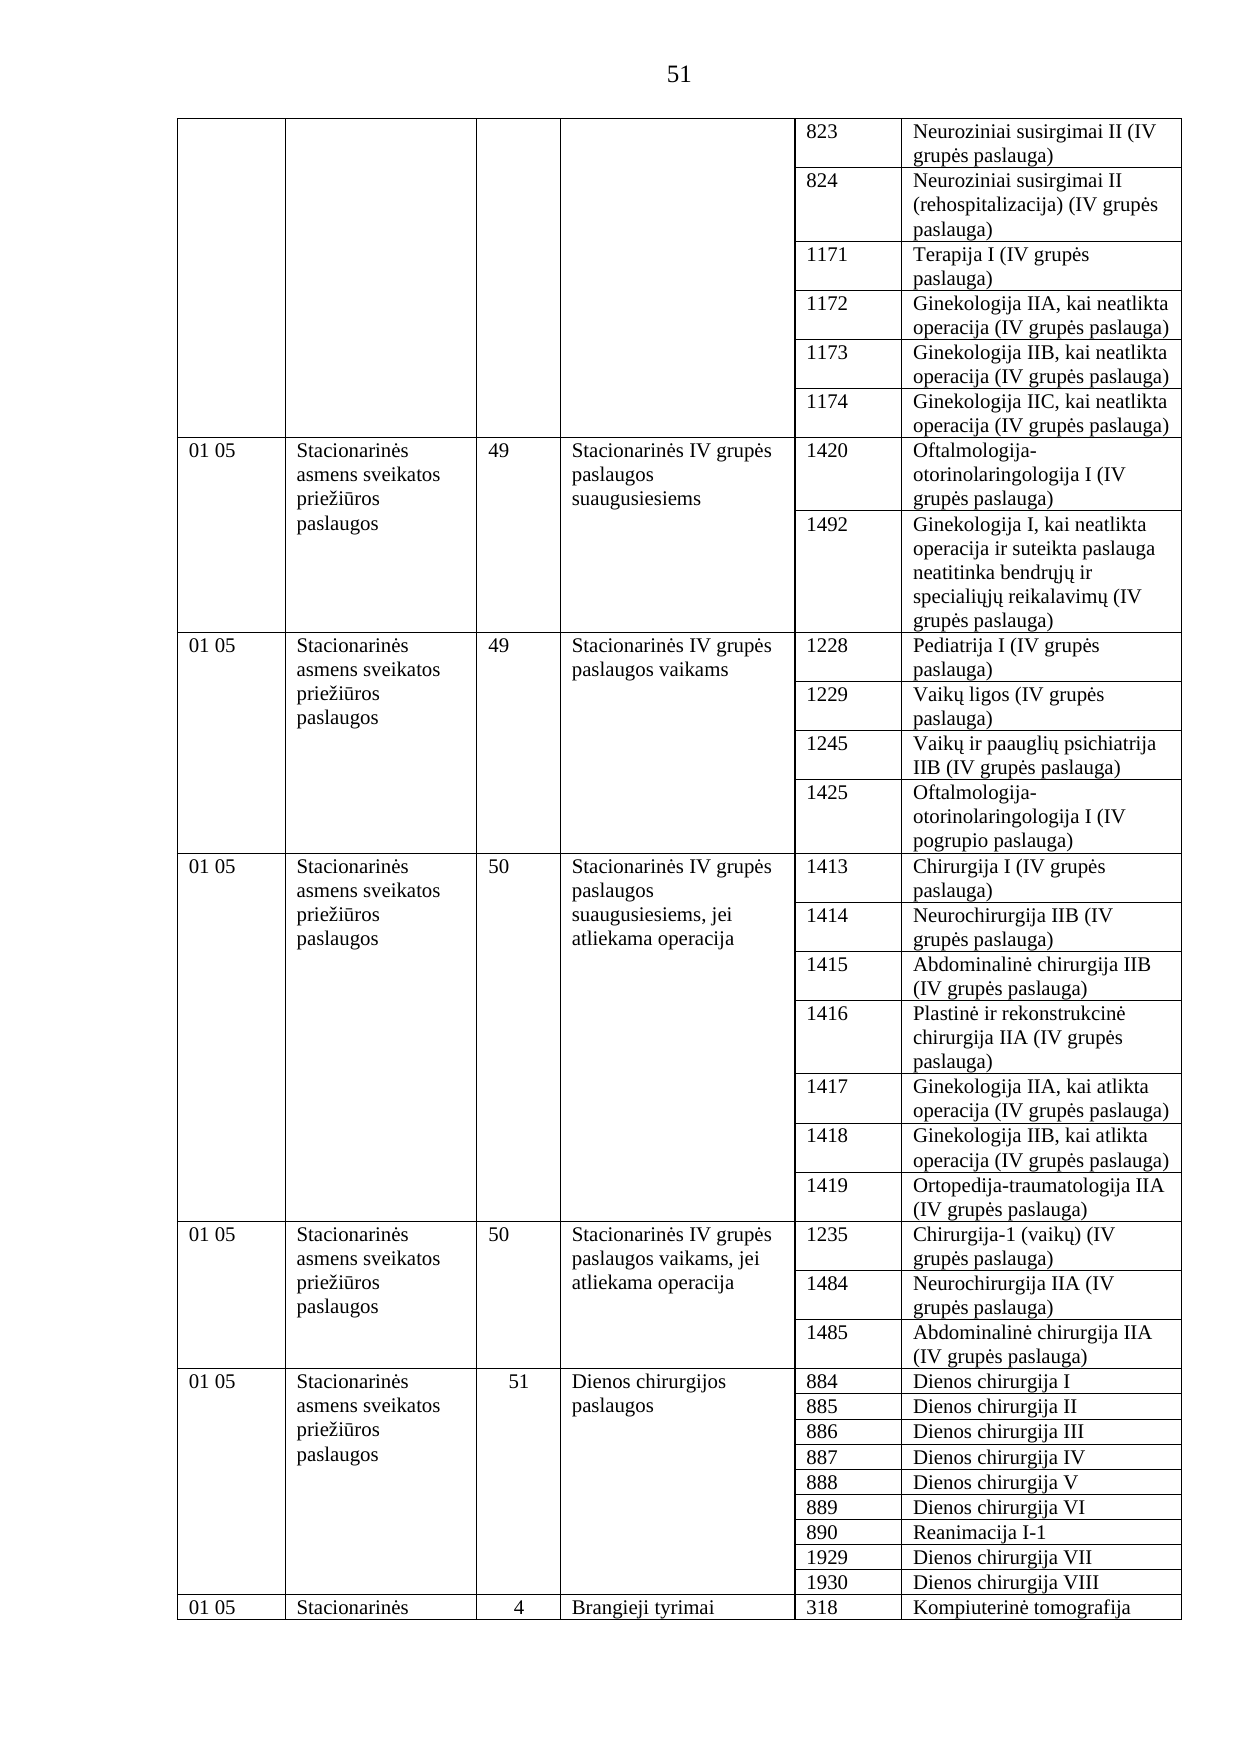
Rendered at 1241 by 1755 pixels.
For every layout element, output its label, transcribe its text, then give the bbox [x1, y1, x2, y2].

table_cell Dienos chirurgija I [902, 1369, 1181, 1393]
table_cell Dienos chirurgija VI [902, 1495, 1181, 1519]
table_cell 01 05 [178, 854, 285, 1221]
table_cell 888 [796, 1470, 901, 1494]
table_cell Ginekologija IIA, kai neatlikta operacija (IV grupės paslauga) [902, 291, 1181, 339]
table_cell Stacionarinės asmens sveikatos priežiūros paslaugos [286, 438, 476, 632]
table_cell Oftalmologija-otorinolaringologija I (IV grupės paslauga) [902, 438, 1181, 510]
table_cell 01 05 [178, 1369, 285, 1594]
table_cell 1415 [796, 952, 901, 1000]
table_cell Dienos chirurgija III [902, 1420, 1181, 1443]
table_cell 1173 [796, 340, 901, 388]
table_cell [477, 119, 560, 437]
table_cell Plastinė ir rekonstrukcinė chirurgija IIA (IV grupės paslauga) [902, 1001, 1181, 1073]
table_cell 01 05 [178, 633, 285, 852]
table_cell 1417 [796, 1074, 901, 1122]
table_cell Ginekologija IIB, kai atlikta operacija (IV grupės paslauga) [902, 1124, 1181, 1172]
table_cell Vaikų ligos (IV grupės paslauga) [902, 682, 1181, 730]
table_cell Dienos chirurgija VIII [902, 1570, 1181, 1594]
table_cell Stacionarinės [286, 1595, 476, 1619]
table_cell 1418 [796, 1124, 901, 1172]
table_cell Oftalmologija-otorinolaringologija I (IV pogrupio paslauga) [902, 780, 1181, 852]
table_cell 890 [796, 1520, 901, 1544]
table_cell 1171 [796, 242, 901, 290]
table_cell 1425 [796, 780, 901, 852]
table_cell 1416 [796, 1001, 901, 1073]
table_cell 1413 [796, 854, 901, 902]
table_cell 01 05 [178, 1222, 285, 1368]
table_cell Stacionarinės IV grupės paslaugos vaikams, jei atliekama operacija [561, 1222, 794, 1368]
table_cell 49 [477, 438, 560, 632]
table_cell 1929 [796, 1545, 901, 1569]
table_cell Dienos chirurgija IV [902, 1445, 1181, 1469]
table_cell Dienos chirurgija VII [902, 1545, 1181, 1569]
table_cell Ginekologija I, kai neatlikta operacija ir suteikta paslauga neatitinka bendrųjų ir specialiųjų reikalavimų (IV grupės paslauga) [902, 511, 1181, 632]
table_cell Pediatrija I (IV grupės paslauga) [902, 633, 1181, 681]
table_cell 1492 [796, 511, 901, 632]
table_cell 886 [796, 1420, 901, 1443]
table_cell Chirurgija I (IV grupės paslauga) [902, 854, 1181, 902]
table_cell Stacionarinės IV grupės paslaugos vaikams [561, 633, 794, 852]
table_cell 318 [796, 1595, 901, 1619]
table_cell Abdominalinė chirurgija IIB (IV grupės paslauga) [902, 952, 1181, 1000]
table_cell Ginekologija IIC, kai neatlikta operacija (IV grupės paslauga) [902, 389, 1181, 437]
table_cell Ginekologija IIB, kai neatlikta operacija (IV grupės paslauga) [902, 340, 1181, 388]
table_cell 01 05 [178, 1595, 285, 1619]
table_cell 889 [796, 1495, 901, 1519]
table_cell 4 [477, 1595, 560, 1619]
table_cell Chirurgija-1 (vaikų) (IV grupės paslauga) [902, 1222, 1181, 1270]
table_cell 885 [796, 1394, 901, 1418]
table_cell Stacionarinės asmens sveikatos priežiūros paslaugos [286, 633, 476, 852]
table_cell Dienos chirurgija II [902, 1394, 1181, 1418]
table_cell 824 [796, 168, 901, 241]
table_cell Kompiuterinė tomografija [902, 1595, 1181, 1619]
table_cell Abdominalinė chirurgija IIA (IV grupės paslauga) [902, 1320, 1181, 1368]
table_cell 50 [477, 854, 560, 1221]
table_cell 50 [477, 1222, 560, 1368]
table_cell Neuroziniai susirgimai II (IV grupės paslauga) [902, 119, 1181, 167]
table_cell Stacionarinės asmens sveikatos priežiūros paslaugos [286, 1369, 476, 1594]
table_cell 1229 [796, 682, 901, 730]
table_cell [286, 119, 476, 437]
table_cell Reanimacija I-1 [902, 1520, 1181, 1544]
table_cell 1420 [796, 438, 901, 510]
table_cell 1235 [796, 1222, 901, 1270]
table_cell Vaikų ir paauglių psichiatrija IIB (IV grupės paslauga) [902, 731, 1181, 779]
table_cell Neuroziniai susirgimai II (rehospitalizacija) (IV grupės paslauga) [902, 168, 1181, 241]
table_cell 887 [796, 1445, 901, 1469]
table_cell Terapija I (IV grupės paslauga) [902, 242, 1181, 290]
table_cell [561, 119, 794, 437]
table_cell [178, 119, 285, 437]
table_cell 823 [796, 119, 901, 167]
table_cell Neurochirurgija IIA (IV grupės paslauga) [902, 1271, 1181, 1319]
table_cell 884 [796, 1369, 901, 1393]
table_cell 1484 [796, 1271, 901, 1319]
table_cell 1174 [796, 389, 901, 437]
table_cell Stacionarinės asmens sveikatos priežiūros paslaugos [286, 854, 476, 1221]
table_cell 1228 [796, 633, 901, 681]
table_cell 51 [477, 1369, 560, 1594]
table_cell Stacionarinės IV grupės paslaugos suaugusiesiems [561, 438, 794, 632]
table_cell Dienos chirurgijos paslaugos [561, 1369, 794, 1594]
table_cell 1419 [796, 1173, 901, 1221]
table_cell 1172 [796, 291, 901, 339]
table_cell 1930 [796, 1570, 901, 1594]
table_cell 01 05 [178, 438, 285, 632]
table_cell Dienos chirurgija V [902, 1470, 1181, 1494]
table_cell Brangieji tyrimai [561, 1595, 794, 1619]
table_cell 1414 [796, 903, 901, 951]
table_cell Stacionarinės IV grupės paslaugos suaugusiesiems, jei atliekama operacija [561, 854, 794, 1221]
table_cell Stacionarinės asmens sveikatos priežiūros paslaugos [286, 1222, 476, 1368]
table_cell Ginekologija IIA, kai atlikta operacija (IV grupės paslauga) [902, 1074, 1181, 1122]
table_cell Ortopedija-traumatologija IIA (IV grupės paslauga) [902, 1173, 1181, 1221]
table_cell Neurochirurgija IIB (IV grupės paslauga) [902, 903, 1181, 951]
table_cell 1485 [796, 1320, 901, 1368]
table_cell 49 [477, 633, 560, 852]
table_cell 1245 [796, 731, 901, 779]
